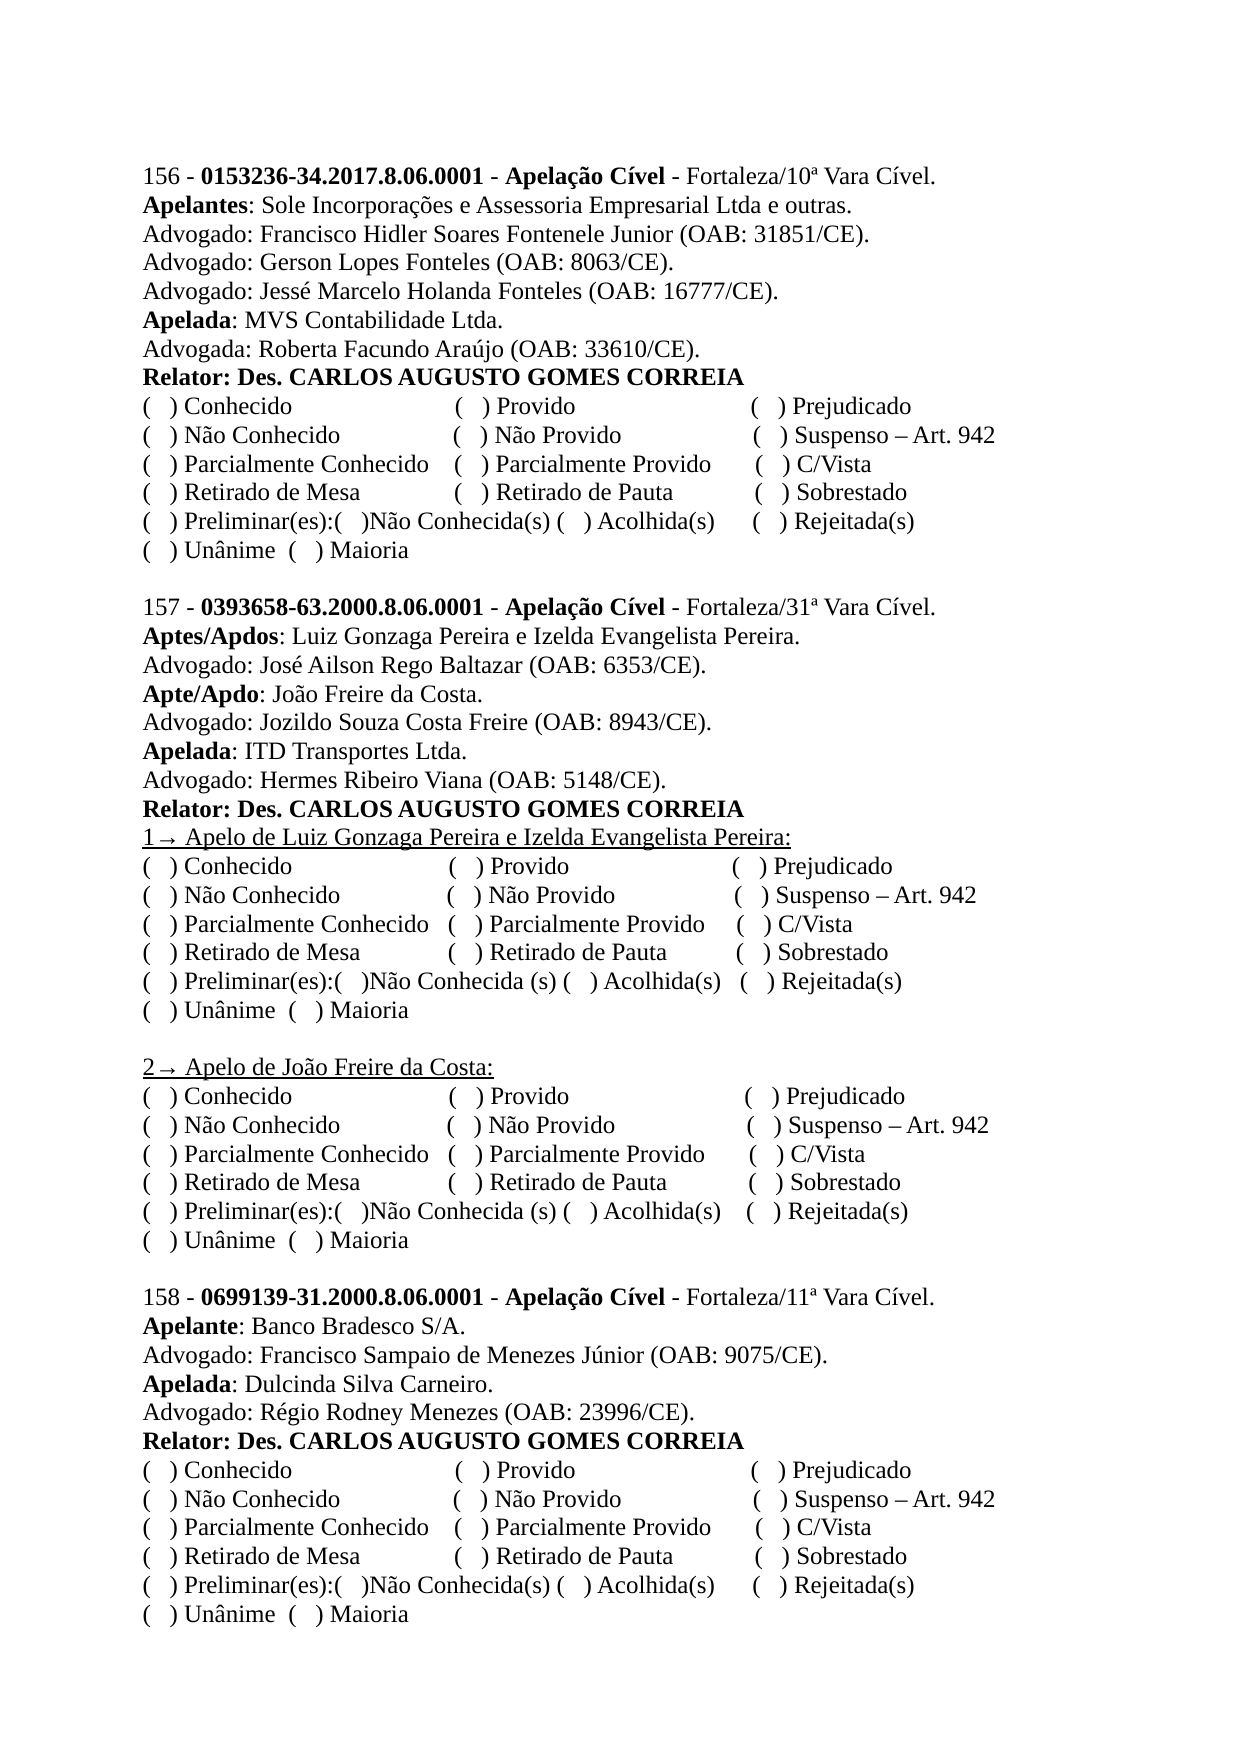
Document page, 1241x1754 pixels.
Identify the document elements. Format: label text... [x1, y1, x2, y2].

text ( ) Retirado de Mesa ( ) Retirado de Pauta ( ) Sobrestado [142, 937, 1158, 966]
text Aptes/Apdos: Luiz Gonzaga Pereira e Izelda Evangelista Pereira. [142, 621, 1141, 650]
text Advogado: Jozildo Souza Costa Freire (OAB: 8943/CE). [142, 707, 1141, 736]
text Relator: Des. CARLOS AUGUSTO GOMES CORREIA [142, 794, 1141, 822]
text ( ) Não Conhecido ( ) Não Provido ( ) Suspenso – Art. 942 [142, 420, 1158, 449]
text ( ) Não Conhecido ( ) Não Provido ( ) Suspenso – Art. 942 [142, 1484, 1158, 1512]
text ( ) Conhecido ( ) Provido ( ) Prejudicado [142, 391, 1141, 420]
text ( ) Não Conhecido ( ) Não Provido ( ) Suspenso – Art. 942 [142, 880, 1158, 909]
text Apte/Apdo: João Freire da Costa. [142, 679, 1141, 707]
text ( ) Não Conhecido ( ) Não Provido ( ) Suspenso – Art. 942 [142, 1110, 1158, 1139]
text Apelantes: Sole Incorporações e Assessoria Empresarial Ltda e outras. [142, 190, 1141, 219]
text Apelante: Banco Bradesco S/A. [142, 1311, 1141, 1340]
text Advogado: Jessé Marcelo Holanda Fonteles (OAB: 16777/CE). [142, 276, 1141, 305]
text ( ) Parcialmente Conhecido ( ) Parcialmente Provido ( ) C/Vista [142, 1512, 1158, 1541]
text ( ) Preliminar(es):( )Não Conhecida (s) ( ) Acolhida(s) ( ) Rejeitada(s) [142, 966, 1158, 995]
text Advogado: Gerson Lopes Fonteles (OAB: 8063/CE). [142, 247, 1141, 276]
text ( ) Preliminar(es):( )Não Conhecida(s) ( ) Acolhida(s) ( ) Rejeitada(s) [142, 506, 1158, 535]
text ( ) Unânime ( ) Maioria [142, 1225, 1158, 1254]
text Advogado: Régio Rodney Menezes (OAB: 23996/CE). [142, 1397, 1141, 1426]
text 158 - 0699139-31.2000.8.06.0001 - Apelação Cível - Fortaleza/11ª Vara Cível. [142, 1282, 1141, 1311]
text 1→ Apelo de Luiz Gonzaga Pereira e Izelda Evangelista Pereira: [142, 822, 1141, 851]
text ( ) Preliminar(es):( )Não Conhecida (s) ( ) Acolhida(s) ( ) Rejeitada(s) [142, 1196, 1158, 1225]
text ( ) Retirado de Mesa ( ) Retirado de Pauta ( ) Sobrestado [142, 1541, 1158, 1570]
text Relator: Des. CARLOS AUGUSTO GOMES CORREIA [142, 1426, 1141, 1455]
text Advogada: Roberta Facundo Araújo (OAB: 33610/CE). [142, 334, 1141, 362]
text ( ) Retirado de Mesa ( ) Retirado de Pauta ( ) Sobrestado [142, 477, 1158, 506]
text 157 - 0393658-63.2000.8.06.0001 - Apelação Cível - Fortaleza/31ª Vara Cível. [142, 592, 1141, 621]
text ( ) Conhecido ( ) Provido ( ) Prejudicado [142, 851, 1141, 880]
text Advogado: José Ailson Rego Baltazar (OAB: 6353/CE). [142, 650, 1141, 679]
text Advogado: Francisco Sampaio de Menezes Júnior (OAB: 9075/CE). [142, 1340, 1141, 1369]
text ( ) Parcialmente Conhecido ( ) Parcialmente Provido ( ) C/Vista [142, 1139, 1158, 1167]
text 156 - 0153236-34.2017.8.06.0001 - Apelação Cível - Fortaleza/10ª Vara Cível. [142, 161, 1141, 190]
text ( ) Conhecido ( ) Provido ( ) Prejudicado [142, 1455, 1141, 1484]
text ( ) Conhecido ( ) Provido ( ) Prejudicado [142, 1081, 1141, 1110]
text ( ) Parcialmente Conhecido ( ) Parcialmente Provido ( ) C/Vista [142, 909, 1158, 937]
text ( ) Retirado de Mesa ( ) Retirado de Pauta ( ) Sobrestado [142, 1167, 1158, 1196]
text ( ) Unânime ( ) Maioria [142, 535, 1158, 564]
text ( ) Unânime ( ) Maioria [142, 995, 1158, 1024]
text Apelada: Dulcinda Silva Carneiro. [142, 1369, 1141, 1397]
text Relator: Des. CARLOS AUGUSTO GOMES CORREIA [142, 362, 1141, 391]
text Apelada: MVS Contabilidade Ltda. [142, 305, 1141, 334]
text 2→ Apelo de João Freire da Costa: [142, 1052, 1141, 1081]
text ( ) Preliminar(es):( )Não Conhecida(s) ( ) Acolhida(s) ( ) Rejeitada(s) [142, 1570, 1158, 1599]
text ( ) Parcialmente Conhecido ( ) Parcialmente Provido ( ) C/Vista [142, 449, 1158, 477]
text Apelada: ITD Transportes Ltda. [142, 736, 1141, 765]
text ( ) Unânime ( ) Maioria [142, 1599, 1158, 1627]
text Advogado: Hermes Ribeiro Viana (OAB: 5148/CE). [142, 765, 1141, 794]
text Advogado: Francisco Hidler Soares Fontenele Junior (OAB: 31851/CE). [142, 219, 1141, 247]
